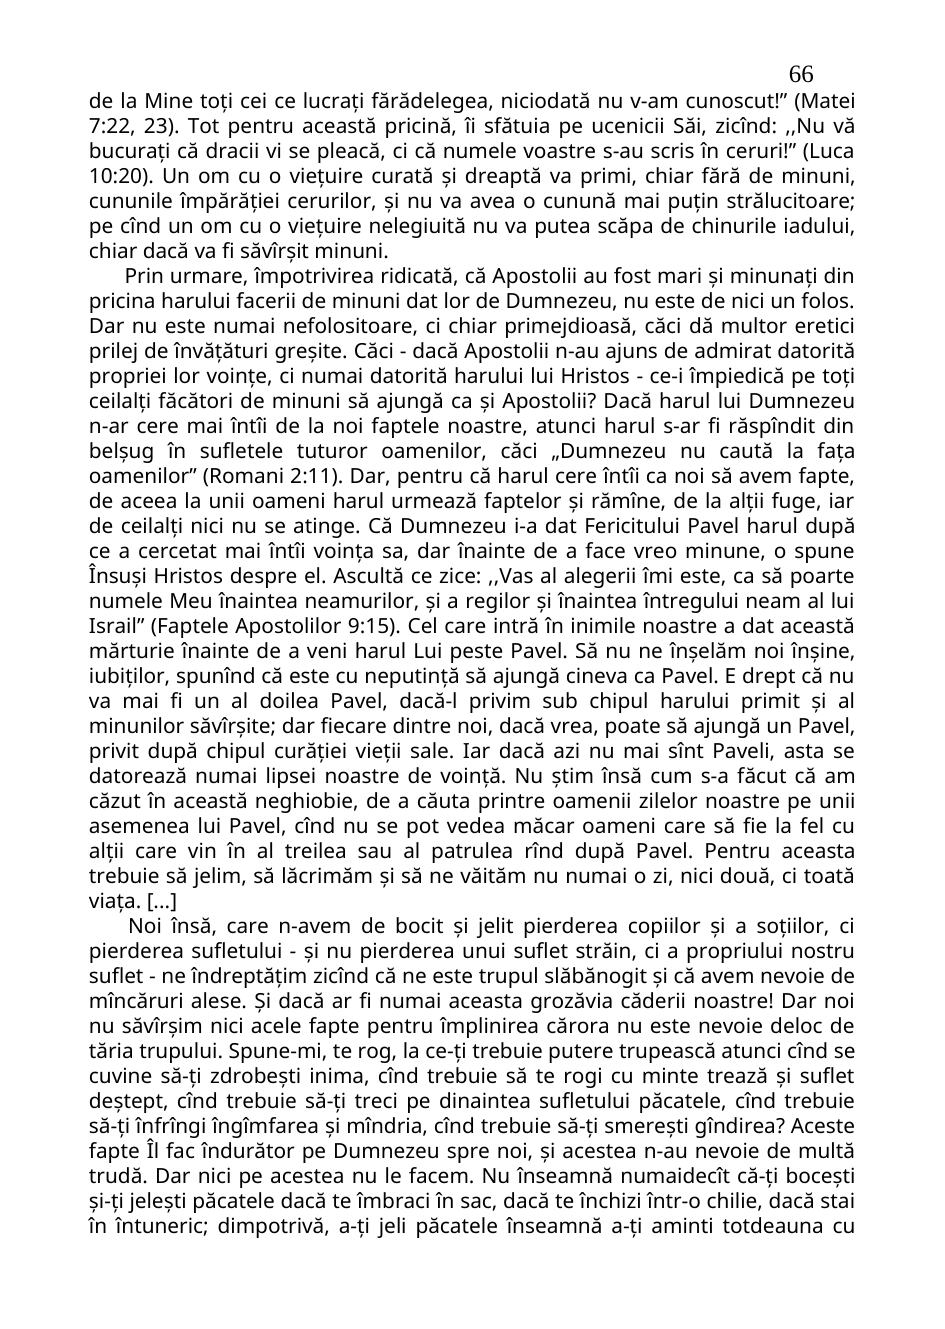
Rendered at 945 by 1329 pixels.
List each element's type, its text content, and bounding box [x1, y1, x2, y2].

text Prin urmare, împotrivirea ridicată, că Apostolii au fost mari şi minunaţi din pricina harului facerii de minuni dat lor de Dumnezeu, nu este de nici un folos. Dar nu este numai nefolositoare, ci chiar primejdioasă, căci dă multor eretici prilej de învăţături greşite. Căci - dacă Apostolii n-au ajuns de admirat datorită propriei lor voinţe, ci numai datorită harului lui Hristos - ce-i împiedică pe toţi ceilalţi făcători de minuni să ajungă ca şi Apostolii? Dacă harul lui Dumnezeu n-ar cere mai întîi de la noi faptele noastre, atunci harul s-ar fi răspîndit din belşug în sufletele tuturor oamenilor, căci „Dumnezeu nu caută la faţa oamenilor” (Romani 2:11). Dar, pentru că harul cere întîi ca noi să avem fapte, de aceea la unii oameni harul urmează faptelor şi rămîne, de la alţii fuge, iar de ceilalţi nici nu se atinge. Că Dumnezeu i-a dat Fericitului Pavel harul după ce a cercetat mai întîi voinţa sa, dar înainte de a face vreo minune, o spune Însuşi Hristos despre el. Ascultă ce zice: ,,Vas al alegerii îmi este, ca să poarte numele Meu înaintea neamurilor, şi a regilor şi înaintea întregului neam al lui Israil” (Faptele Apostolilor 9:15). Cel care intră în inimile noastre a dat această mărturie înainte de a veni harul Lui peste Pavel. Să nu ne înşelăm noi înşine, iubiţilor, spunînd că este cu neputinţă să ajungă cineva ca Pavel. E drept că nu va mai fi un al doilea Pavel, dacă-l privim sub chipul harului primit şi al minunilor săvîrşite; dar fiecare dintre noi, dacă vrea, poate să ajungă un Pavel, privit după chipul curăţiei vieţii sale. Iar dacă azi nu mai sînt Paveli, asta se datorează numai lipsei noastre de voinţă. Nu ştim însă cum s-a făcut că am căzut în această neghiobie, de a căuta printre oamenii zilelor noastre pe unii asemenea lui Pavel, cînd nu se pot vedea măcar oameni care să fie la fel cu alţii care vin în al treilea sau al patrulea rînd după Pavel. Pentru aceasta trebuie să jelim, să lăcrimăm şi să ne văităm nu numai o zi, nici două, ci toată viaţa. [...] [89, 264, 856, 914]
text Noi însă, care n-avem de bocit şi jelit pierderea copiilor şi a soţiilor, ci pierderea sufletului - şi nu pierderea unui suflet străin, ci a propriului nostru suflet - ne îndreptăţim zicînd că ne este trupul slăbănogit şi că avem nevoie de mîncăruri alese. Şi dacă ar fi numai aceasta grozăvia căderii noastre! Dar noi nu săvîrşim nici acele fapte pentru împlinirea cărora nu este nevoie deloc de tăria trupului. Spune-mi, te rog, la ce-ţi trebuie putere trupească atunci cînd se cuvine să-ţi zdrobeşti inima, cînd trebuie să te rogi cu minte trează şi suflet deştept, cînd trebuie să-ţi treci pe dinaintea sufletului păcatele, cînd trebuie să-ţi înfrîngi îngîmfarea şi mîndria, cînd trebuie să-ţi smereşti gîndirea? Aceste fapte Îl fac îndurător pe Dumnezeu spre noi, şi acestea n-au nevoie de multă trudă. Dar nici pe acestea nu le facem. Nu înseamnă numaidecît că-ţi boceşti şi-ţi jeleşti păcatele dacă te îmbraci în sac, dacă te închizi într-o chilie, dacă stai în întuneric; dimpotrivă, a-ţi jeli păcatele înseamnă a-ţi aminti totdeauna cu [89, 914, 856, 1239]
text de la Mine toţi cei ce lucraţi fărădelegea, niciodată nu v-am cunoscut!” (Matei 7:22, 23). Tot pentru această pricină, îi sfătuia pe ucenicii Săi, zicînd: ,,Nu vă bucuraţi că dracii vi se pleacă, ci că numele voastre s-au scris în ceruri!” (Luca 10:20). Un om cu o vieţuire curată şi dreaptă va primi, chiar fără de minuni, cununile împărăţiei cerurilor, şi nu va avea o cunună mai puţin strălucitoare; pe cînd un om cu o vieţuire nelegiuită nu va putea scăpa de chinurile iadului, chiar dacă va fi săvîrşit minuni. [89, 89, 856, 264]
